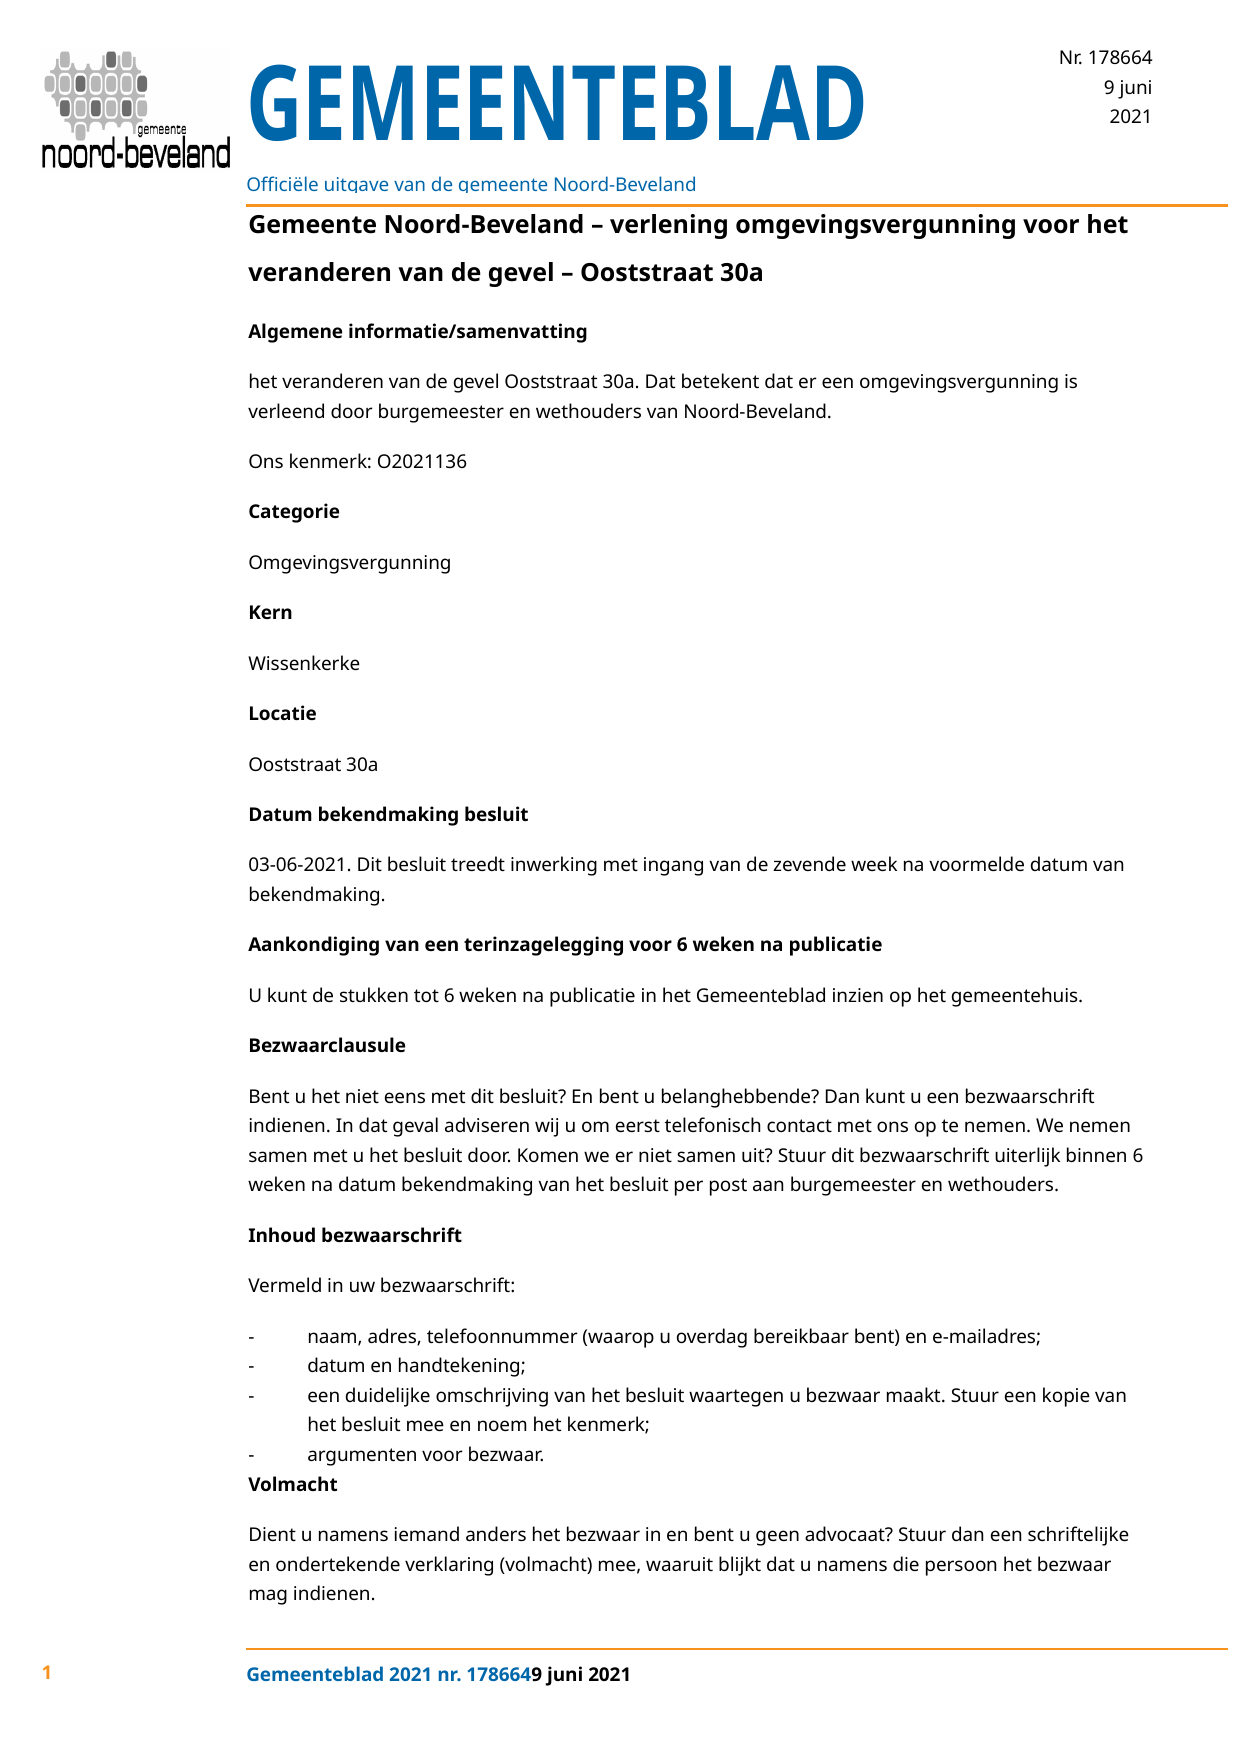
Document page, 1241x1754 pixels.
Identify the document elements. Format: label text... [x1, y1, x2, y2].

text het veranderen van de gevel Ooststraat 30a. Dat betekent dat er een omgevingsvergunning is verleend door burgemeester en wethouders van Noord-Beveland. [248, 368, 1152, 424]
text Aankondiging van een terinzagelegging voor 6 weken na publicatie [248, 932, 1152, 957]
text Gemeente Noord-Beveland – verlening omgevingsvergunning voor het veranderen van de gevel – Ooststraat 30a [248, 207, 1152, 288]
text 03-06-2021. Dit besluit treedt inwerking met ingang van de zevende week na voormelde datum van bekendmaking. [248, 852, 1152, 907]
text Bezwaarclausule [248, 1032, 1152, 1058]
text Kern [248, 599, 1152, 625]
list argumenten voor bezwaar. [248, 1441, 1152, 1467]
text U kunt de stukken tot 6 weken na publicatie in het Gemeenteblad inzien op het gemeentehuis. [248, 982, 1152, 1008]
text Inhoud bezwaarschrift [248, 1222, 1152, 1248]
text Ons kenmerk: O2021136 [248, 448, 1152, 474]
text Bent u het niet eens met dit besluit? En bent u belanghebbende? Dan kunt u een bezwaarschrift indienen. In dat geval adviseren wij u om eerst telefonisch contact met ons op te nemen. We nemen samen met u het besluit door. Komen we er niet samen uit? Stuur dit bezwaarschrift uiterlijk binnen 6 weken na datum bekendmaking van het besluit per post aan burgemeester en wethouders. [248, 1083, 1152, 1197]
text Omgevingsvergunning [248, 549, 1152, 575]
text Categorie [248, 499, 1152, 524]
text Vermeld in uw bezwaarschrift: [248, 1272, 1152, 1298]
text Dient u namens iemand anders het bezwaar in en bent u geen advocaat? Stuur dan een schriftelijke en ondertekende verklaring (volmacht) mee, waaruit blijkt dat u namens die persoon het bezwaar mag indienen. [248, 1521, 1152, 1606]
list een duidelijke omschrijving van het besluit waartegen u bezwaar maakt. Stuur een kopie van het besluit mee en noem het kenmerk; [248, 1382, 1152, 1437]
picture [41, 47, 231, 172]
text Volmacht [248, 1471, 1152, 1497]
text Wissenkerke [248, 650, 1152, 676]
text Ooststraat 30a [248, 751, 1152, 777]
text Datum bekendmaking besluit [248, 801, 1152, 827]
text Locatie [248, 700, 1152, 726]
text Algemene informatie/samenvatting [248, 318, 1152, 344]
list naam, adres, telefoonnummer (waarop u overdag bereikbaar bent) en e-mailadres; [248, 1323, 1152, 1349]
list datum en handtekening; [248, 1352, 1152, 1378]
